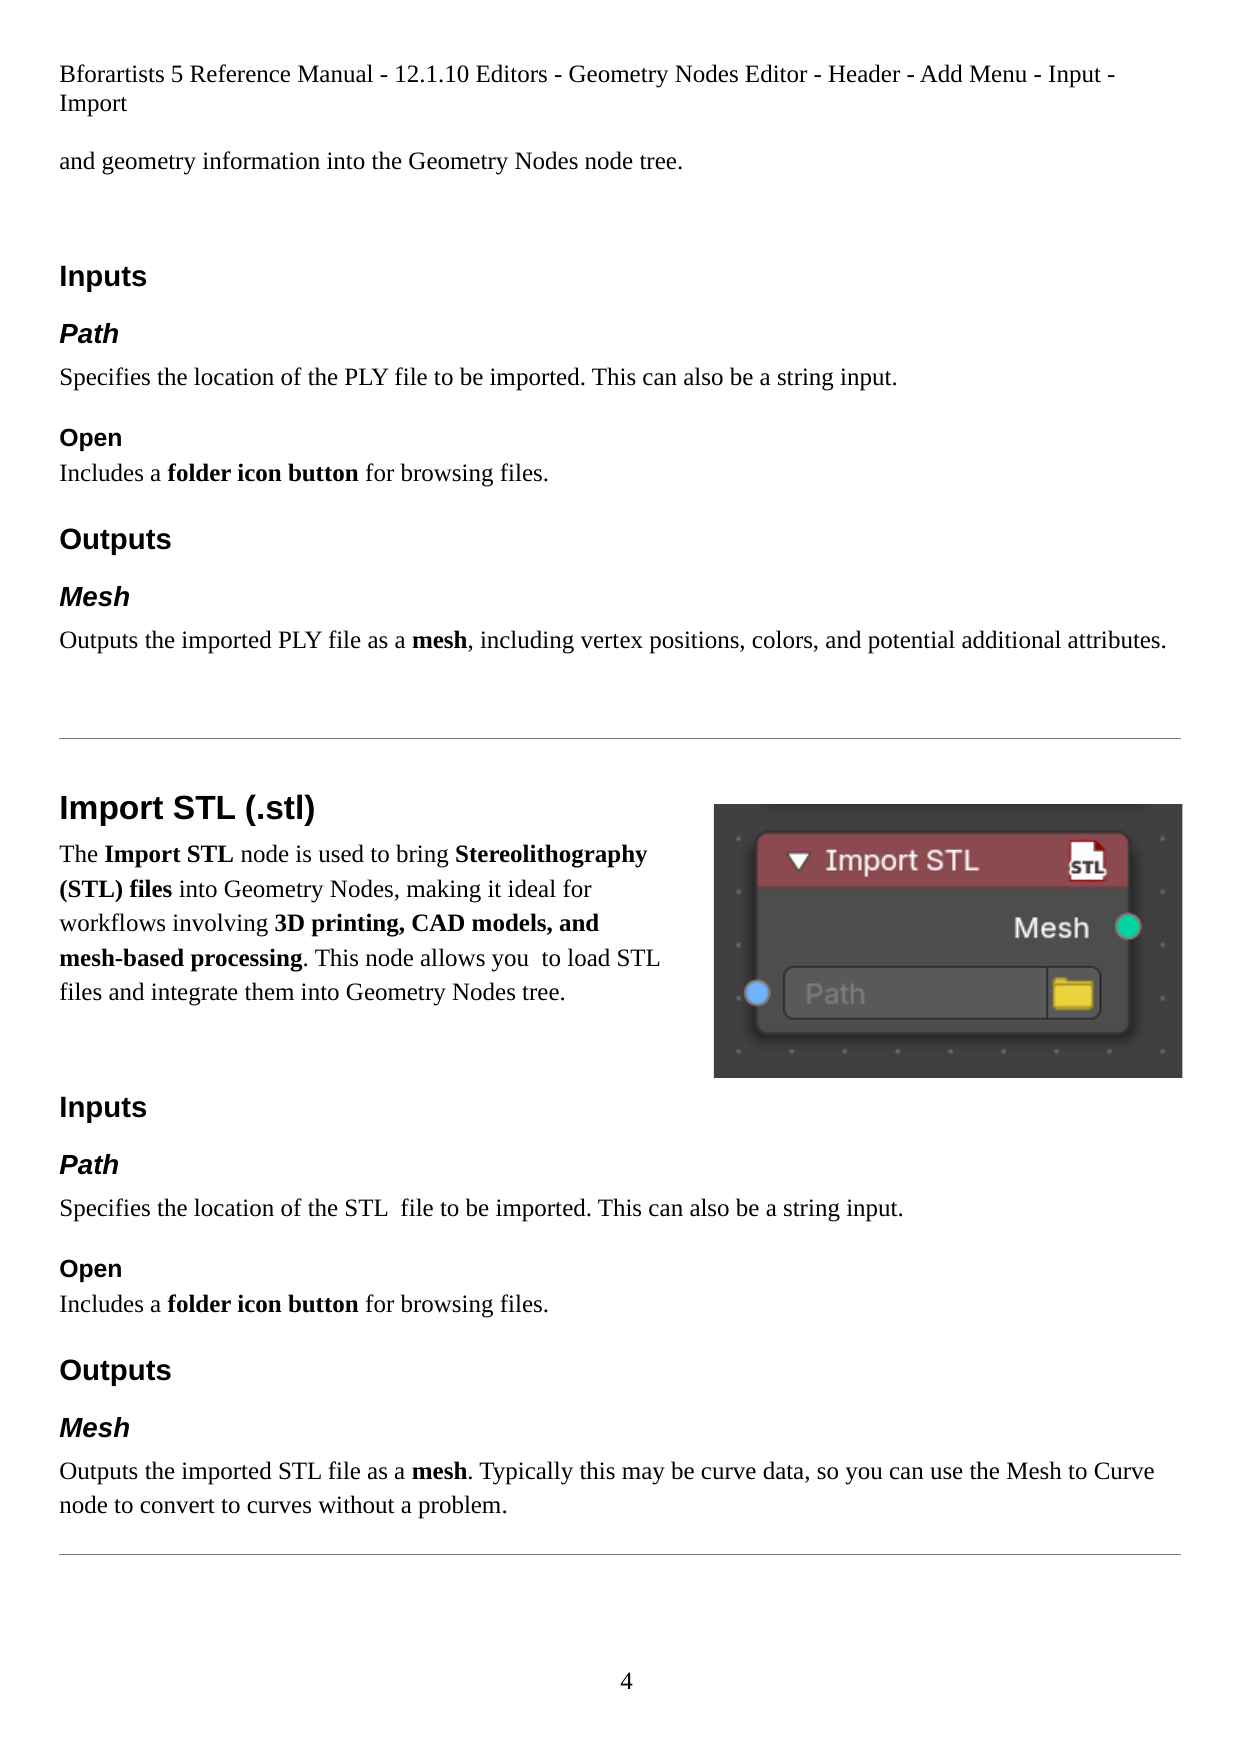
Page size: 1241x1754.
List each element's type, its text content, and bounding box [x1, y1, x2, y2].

text Outputs the imported PLY file as a mesh, including vertex positions, colors, and potential additional attributes. [59, 625, 1181, 654]
subtitle Inputs [59, 1090, 1181, 1124]
subtitle Open [59, 1254, 1181, 1283]
subtitle Inputs [59, 259, 1181, 292]
text and geometry information into the Geometry Nodes node tree. [59, 146, 1181, 175]
subtitle Path [59, 317, 1181, 349]
subtitle Mesh [59, 1412, 1181, 1444]
text Specifies the location of the PLY file to be imported. This can also be a string input. [59, 362, 1181, 391]
subtitle Path [59, 1149, 1181, 1181]
subtitle Outputs [59, 1353, 1181, 1387]
subtitle Mesh [59, 581, 1181, 612]
subtitle Outputs [59, 522, 1181, 556]
text Specifies the location of the STL file to be imported. This can also be a string input. [59, 1193, 1181, 1222]
text Includes a folder icon button for browsing files. [59, 458, 1181, 487]
subtitle Import STL (.stl) [59, 788, 1181, 827]
text Includes a folder icon button for browsing files. [59, 1289, 1181, 1318]
text Outputs the imported STL file as a mesh. Typically this may be curve data, so you can use the Mesh to Curve node to convert to curves without a problem. [59, 1456, 1181, 1519]
subtitle Open [59, 423, 1181, 452]
picture [713, 804, 1183, 1078]
text The Import STL node is used to bring Stereolithography (STL) files into Geometry Nodes, making it ideal for workflows involving 3D printing, CAD models, and mesh-based processing. This node allows you to load STL files and integrate them into Geometry Nodes tree. [59, 839, 713, 1006]
